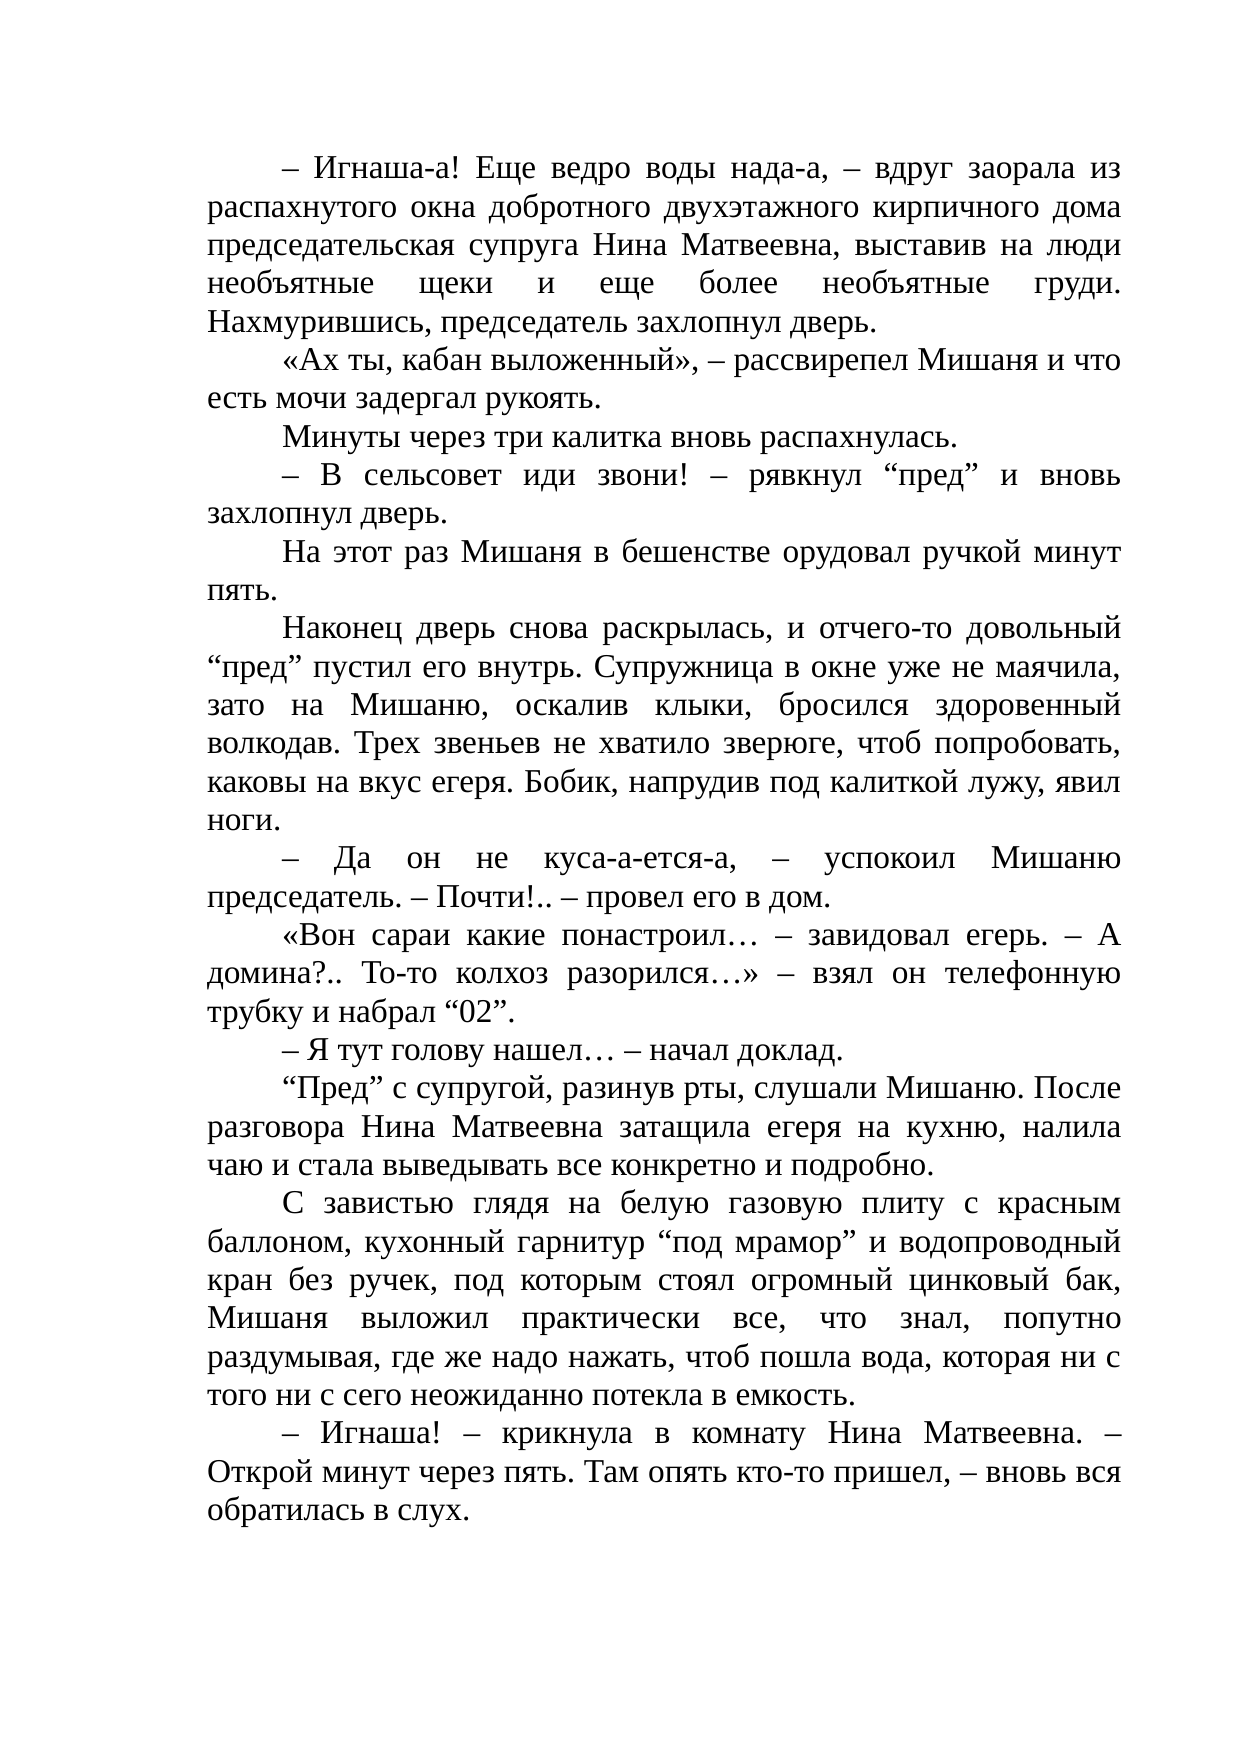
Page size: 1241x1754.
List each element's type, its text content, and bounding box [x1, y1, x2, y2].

subtitle «Вон сараи какие понастроил… – завидовал егерь. – А домина?.. То-то колхоз разорился…» – взял он телефонную трубку и набрал “02”. [207, 914, 1122, 1029]
subtitle Минуты через три калитка вновь распахнулась. [207, 416, 1122, 454]
subtitle – Игнаша! – крикнула в комнату Нина Матвеевна. – Открой минут через пять. Там опять кто-то пришел, – вновь вся обратилась в слух. [207, 1413, 1122, 1528]
subtitle “Пред” с супругой, разинув рты, слушали Мишаню. После разговора Нина Матвеевна затащила егеря на кухню, налила чаю и стала выведывать все конкретно и подробно. [207, 1068, 1122, 1183]
subtitle – Игнаша-а! Еще ведро воды нада-а, – вдруг заорала из распахнутого окна добротного двухэтажного кирпичного дома председательская супруга Нина Матвеевна, выставив на люди необъятные щеки и еще более необъятные груди. Нахмурившись, председатель захлопнул дверь. [207, 148, 1122, 339]
subtitle Наконец дверь снова раскрылась, и отчего-то довольный “пред” пустил его внутрь. Супружница в окне уже не маячила, зато на Мишаню, оскалив клыки, бросился здоровенный волкодав. Трех звеньев не хватило зверюге, чтоб попробовать, каковы на вкус егеря. Бобик, напрудив под калиткой лужу, явил ноги. [207, 608, 1122, 838]
subtitle С завистью глядя на белую газовую плиту с красным баллоном, кухонный гарнитур “под мрамор” и водопроводный кран без ручек, под которым стоял огромный цинковый бак, Мишаня выложил практически все, что знал, попутно раздумывая, где же надо нажать, чтоб пошла вода, которая ни с того ни с сего неожиданно потекла в емкость. [207, 1183, 1122, 1413]
subtitle – Да он не куса-а-ется-а, – успокоил Мишаню председатель. – Почти!.. – провел его в дом. [207, 838, 1122, 914]
subtitle – В сельсовет иди звони! – рявкнул “пред” и вновь захлопнул дверь. [207, 454, 1122, 531]
subtitle «Ах ты, кабан выложенный», – рассвирепел Мишаня и что есть мочи задергал рукоять. [207, 339, 1122, 416]
subtitle На этот раз Мишаня в бешенстве орудовал ручкой минут пять. [207, 531, 1122, 608]
subtitle – Я тут голову нашел… – начал доклад. [207, 1029, 1122, 1068]
